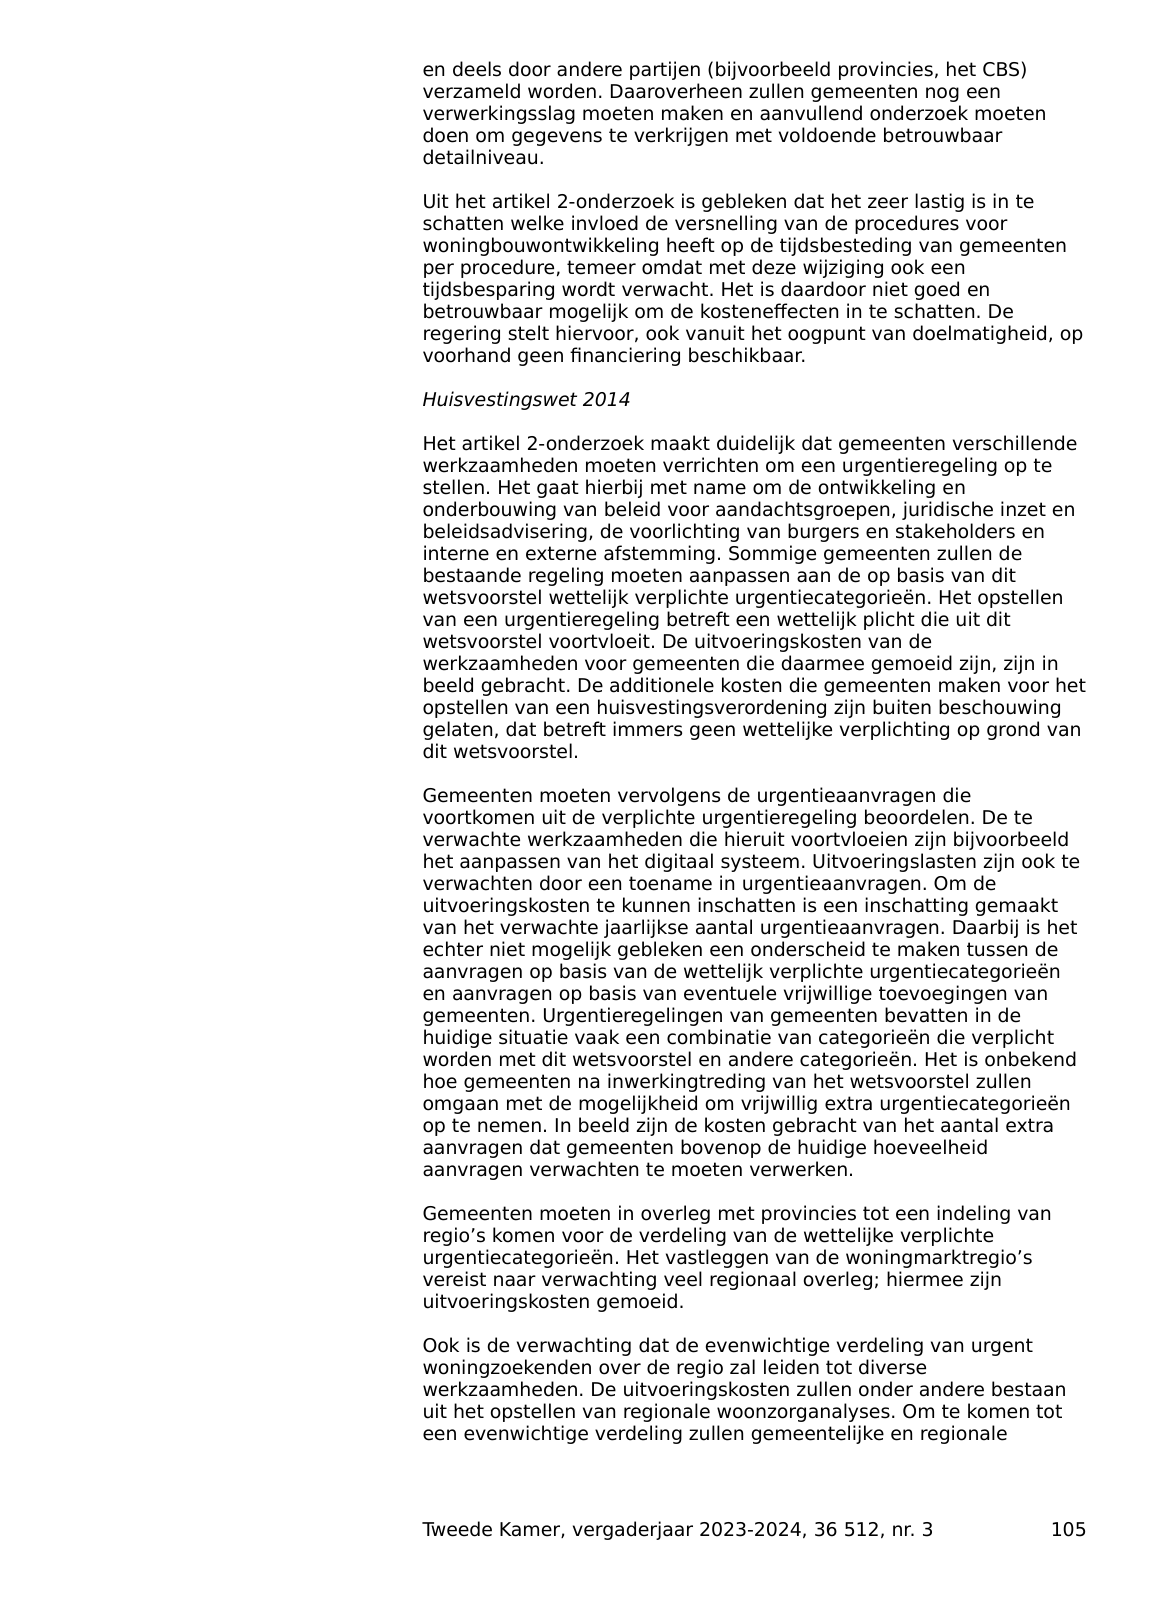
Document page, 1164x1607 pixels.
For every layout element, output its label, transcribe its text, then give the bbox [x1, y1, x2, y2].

text Uit het artikel 2-onderzoek is gebleken dat het zeer lastig is in te schatten welke invloed de versnelling van de procedures voor woningbouwontwikkeling heeft op de tijdsbesteding van gemeenten per procedure, temeer omdat met deze wijziging ook een tijdsbesparing wordt verwacht. Het is daardoor niet goed en betrouwbaar mogelijk om de kosteneffecten in te schatten. De regering stelt hiervoor, ook vanuit het oogpunt van doelmatigheid, op voorhand geen financiering beschikbaar. [422, 191, 1087, 367]
text Gemeenten moeten vervolgens de urgentieaanvragen die voortkomen uit de verplichte urgentieregeling beoordelen. De te verwachte werkzaamheden die hieruit voortvloeien zijn bijvoorbeeld het aanpassen van het digitaal systeem. Uitvoeringslasten zijn ook te verwachten door een toename in urgentieaanvragen. Om de uitvoeringskosten te kunnen inschatten is een inschatting gemaakt van het verwachte jaarlijkse aantal urgentieaanvragen. Daarbij is het echter niet mogelijk gebleken een onderscheid te maken tussen de aanvragen op basis van de wettelijk verplichte urgentiecategorieën en aanvragen op basis van eventuele vrijwillige toevoegingen van gemeenten. Urgentieregelingen van gemeenten bevatten in de huidige situatie vaak een combinatie van categorieën die verplicht worden met dit wetsvoorstel en andere categorieën. Het is onbekend hoe gemeenten na inwerkingtreding van het wetsvoorstel zullen omgaan met de mogelijkheid om vrijwillig extra urgentiecategorieën op te nemen. In beeld zijn de kosten gebracht van het aantal extra aanvragen dat gemeenten bovenop de huidige hoeveelheid aanvragen verwachten te moeten verwerken. [422, 785, 1087, 1181]
text en deels door andere partijen (bijvoorbeeld provincies, het CBS) verzameld worden. Daaroverheen zullen gemeenten nog een verwerkingsslag moeten maken en aanvullend onderzoek moeten doen om gegevens te verkrijgen met voldoende betrouwbaar detailniveau. [422, 59, 1087, 169]
text Het artikel 2-onderzoek maakt duidelijk dat gemeenten verschillende werkzaamheden moeten verrichten om een urgentieregeling op te stellen. Het gaat hierbij met name om de ontwikkeling en onderbouwing van beleid voor aandachtsgroepen, juridische inzet en beleidsadvisering, de voorlichting van burgers en stakeholders en interne en externe afstemming. Sommige gemeenten zullen de bestaande regeling moeten aanpassen aan de op basis van dit wetsvoorstel wettelijk verplichte urgentiecategorieën. Het opstellen van een urgentieregeling betreft een wettelijk plicht die uit dit wetsvoorstel voortvloeit. De uitvoeringskosten van de werkzaamheden voor gemeenten die daarmee gemoeid zijn, zijn in beeld gebracht. De additionele kosten die gemeenten maken voor het opstellen van een huisvestingsverordening zijn buiten beschouwing gelaten, dat betreft immers geen wettelijke verplichting op grond van dit wetsvoorstel. [422, 433, 1087, 763]
text Ook is de verwachting dat de evenwichtige verdeling van urgent woningzoekenden over de regio zal leiden tot diverse werkzaamheden. De uitvoeringskosten zullen onder andere bestaan uit het opstellen van regionale woonzorganalyses. Om te komen tot een evenwichtige verdeling zullen gemeentelijke en regionale [422, 1335, 1087, 1445]
text Gemeenten moeten in overleg met provincies tot een indeling van regio’s komen voor de verdeling van de wettelijke verplichte urgentiecategorieën. Het vastleggen van de woningmarktregio’s vereist naar verwachting veel regionaal overleg; hiermee zijn uitvoeringskosten gemoeid. [422, 1203, 1087, 1313]
subtitle Huisvestingswet 2014 [422, 389, 1087, 411]
